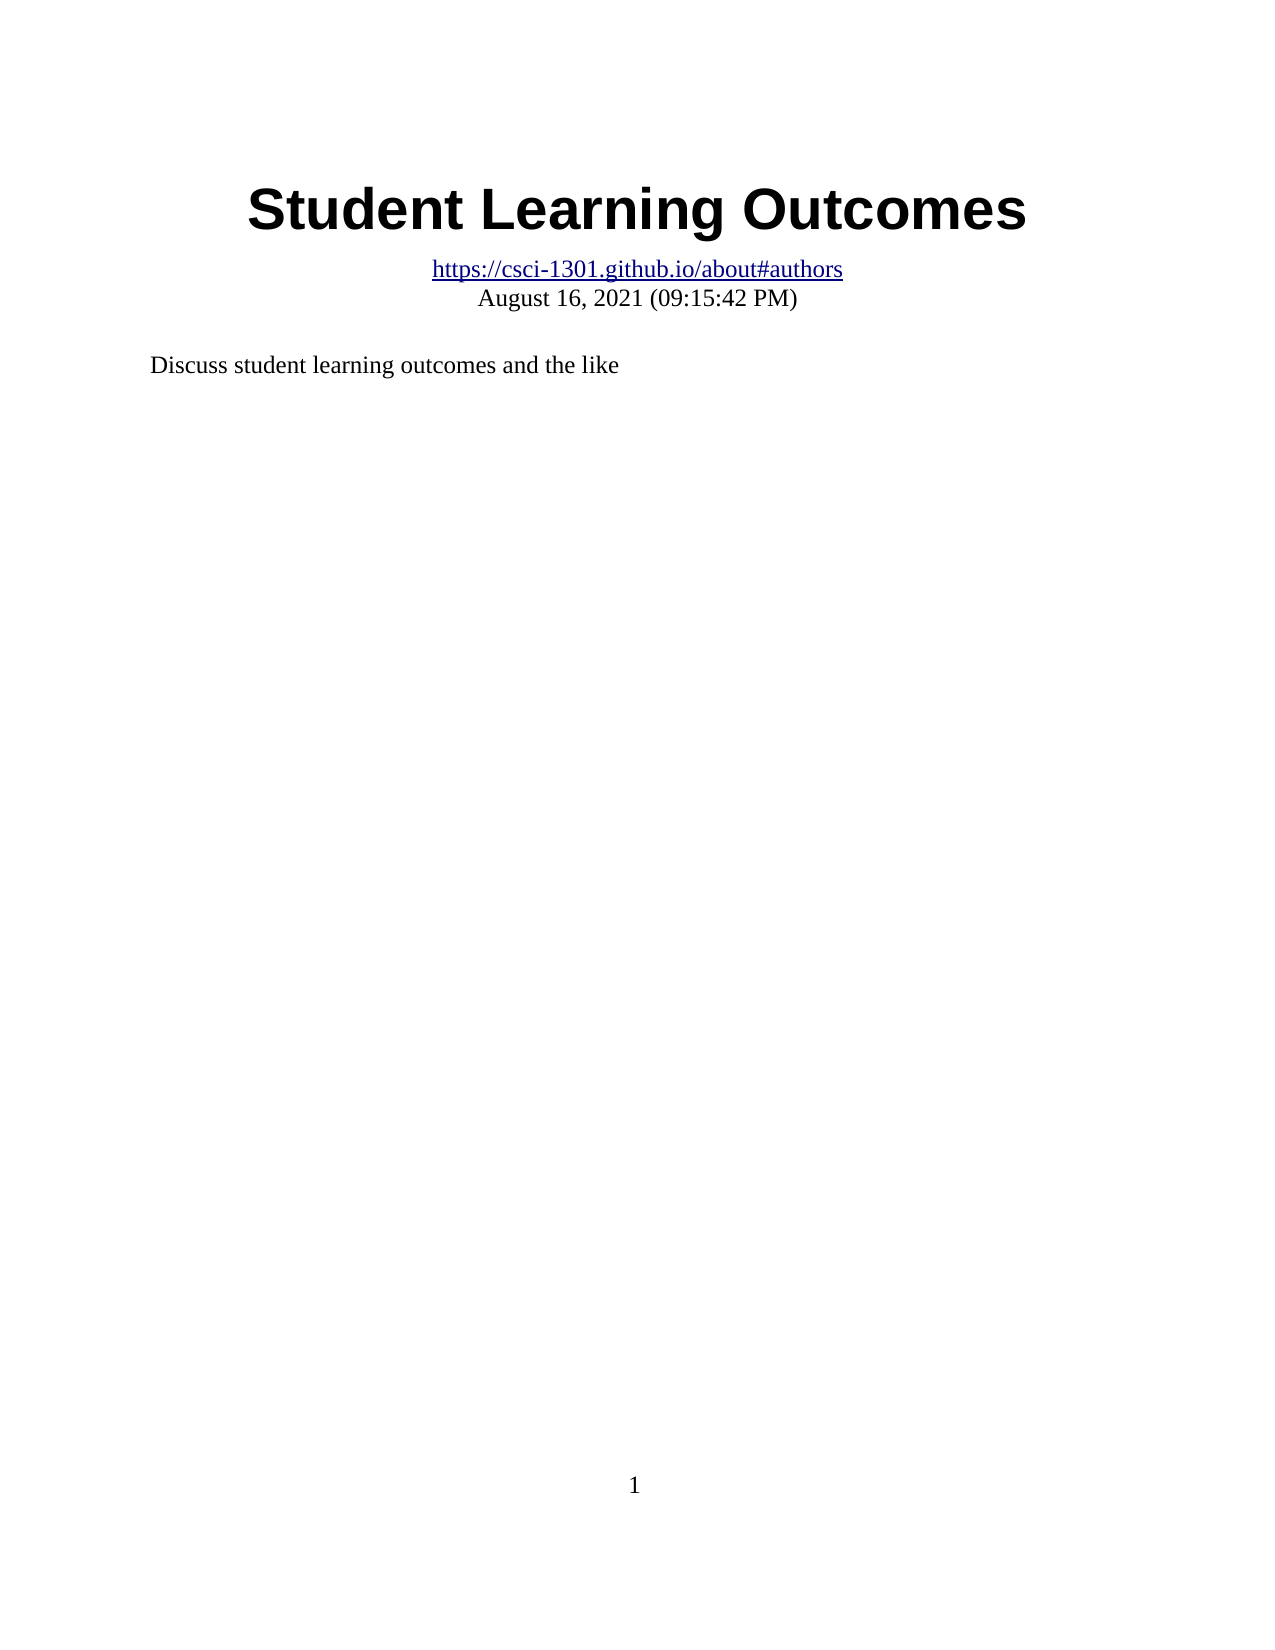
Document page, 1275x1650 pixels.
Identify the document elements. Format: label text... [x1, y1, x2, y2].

text Discuss student learning outcomes and the like [150, 350, 1125, 378]
title Student Learning Outcomes [150, 175, 1125, 242]
text August 16, 2021 (09:15:42 PM) [150, 283, 1125, 312]
text https://csci-1301.github.io/about#authors [150, 254, 1125, 283]
